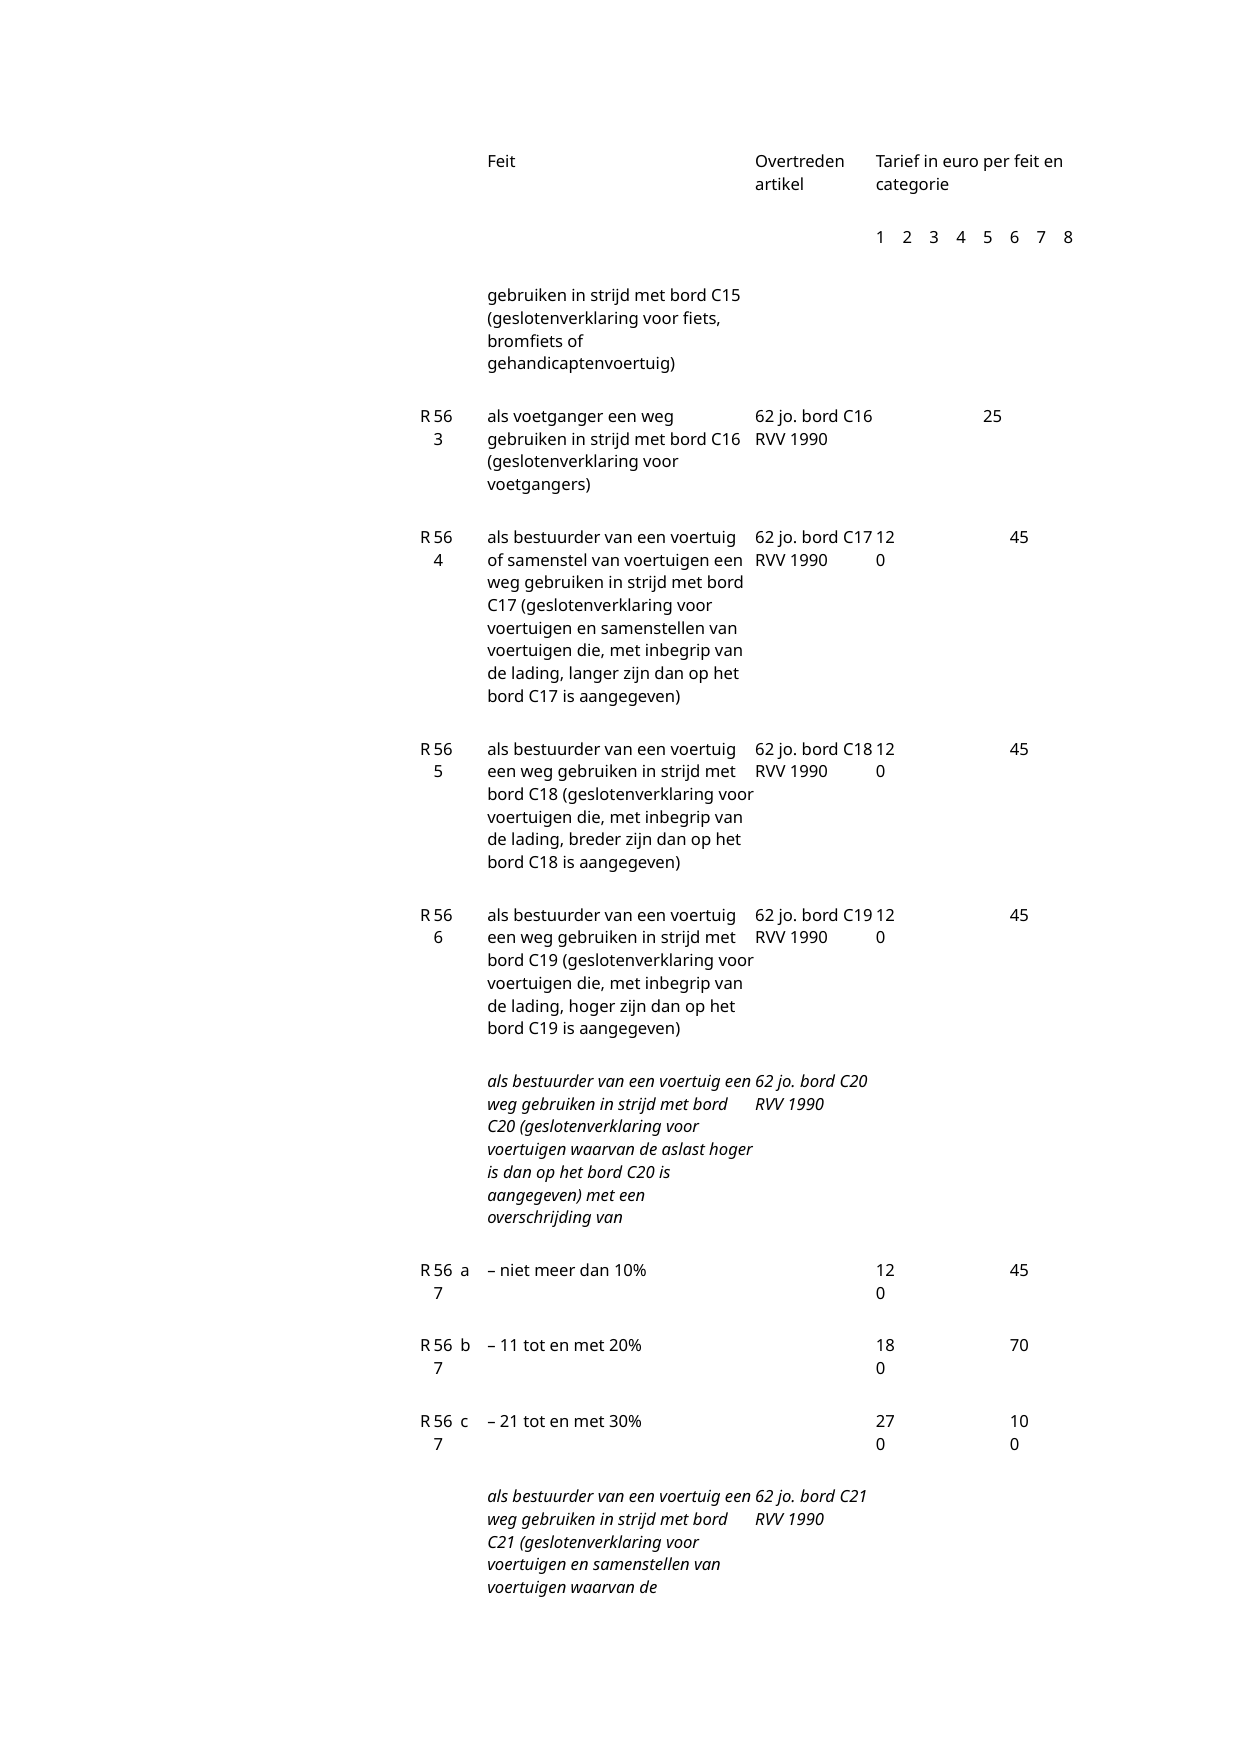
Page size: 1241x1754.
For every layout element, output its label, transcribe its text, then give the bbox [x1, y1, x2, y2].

table_cell [1010, 1485, 1036, 1598]
table_cell 62 jo. bord C18 RVV 1990 [755, 737, 876, 903]
table_cell [983, 1070, 1009, 1259]
table_cell 8 [1063, 225, 1090, 284]
table_cell [755, 284, 876, 405]
table_cell [755, 1410, 876, 1485]
table_cell [983, 526, 1009, 737]
table_cell c [460, 1410, 487, 1485]
table_cell [460, 1070, 487, 1259]
table_cell [433, 284, 460, 405]
table_cell 563 [433, 405, 460, 526]
table_cell 120 [876, 1259, 902, 1334]
table_cell 565 [433, 737, 460, 903]
table_cell [929, 904, 956, 1070]
table_cell [1063, 904, 1090, 1070]
table_cell [1036, 1259, 1063, 1334]
table_cell [460, 405, 487, 526]
table_cell [1036, 284, 1063, 405]
table_cell als bestuurder van een voertuig of samenstel van voertuigen een weg gebruiken in strijd met bord C17 (geslotenverklaring voor voertuigen en samenstellen van voertuigen die, met inbegrip van de lading, langer zijn dan op het bord C17 is aangegeven) [487, 526, 755, 737]
table_cell [755, 225, 876, 284]
table_cell [903, 1259, 929, 1334]
table_cell [929, 1334, 956, 1409]
table_cell [929, 1259, 956, 1334]
table_cell [755, 1259, 876, 1334]
table_cell 120 [876, 904, 902, 1070]
table_cell [903, 1070, 929, 1259]
table_cell [956, 284, 983, 405]
table_cell [876, 1485, 902, 1598]
table_cell [1036, 737, 1063, 903]
table_cell [1063, 405, 1090, 526]
table_cell b [460, 1334, 487, 1409]
table_header [460, 150, 487, 225]
table_cell [983, 904, 1009, 1070]
table_cell [983, 1410, 1009, 1485]
table_cell [460, 284, 487, 405]
table_cell [1036, 1410, 1063, 1485]
table_cell [1010, 1070, 1036, 1259]
table_cell 45 [1010, 904, 1036, 1070]
table_header Overtreden artikel [755, 150, 876, 225]
table_cell [460, 737, 487, 903]
table_cell [903, 1334, 929, 1409]
table_cell [460, 1485, 487, 1598]
table_header Feit [487, 150, 755, 225]
table_cell 120 [876, 737, 902, 903]
table_header [420, 150, 433, 225]
table_cell [983, 284, 1009, 405]
table_cell [1063, 1334, 1090, 1409]
table_cell [420, 284, 433, 405]
table_cell [1036, 904, 1063, 1070]
table_cell [876, 405, 902, 526]
table_cell 62 jo. bord C20 RVV 1990 [755, 1070, 876, 1259]
table_cell als bestuurder van een voertuig een weg gebruiken in strijd met bord C20 (geslotenverklaring voor voertuigen waarvan de aslast hoger is dan op het bord C20 is aangegeven) met een overschrijding van [487, 1070, 755, 1259]
table_cell [903, 284, 929, 405]
table_cell [929, 405, 956, 526]
table_cell [420, 225, 433, 284]
table_cell [956, 526, 983, 737]
table_cell – 11 tot en met 20% [487, 1334, 755, 1409]
table_cell 180 [876, 1334, 902, 1409]
table_cell [755, 1334, 876, 1409]
table_cell – 21 tot en met 30% [487, 1410, 755, 1485]
table_cell 1 [876, 225, 902, 284]
table_cell R [420, 904, 433, 1070]
table_cell R [420, 1334, 433, 1409]
table_cell [956, 904, 983, 1070]
table_cell [1063, 284, 1090, 405]
table_cell 62 jo. bord C19 RVV 1990 [755, 904, 876, 1070]
table_cell [929, 1070, 956, 1259]
table_cell [433, 1070, 460, 1259]
table_cell [487, 225, 755, 284]
table_cell a [460, 1259, 487, 1334]
table_cell [903, 1410, 929, 1485]
table_cell 70 [1010, 1334, 1036, 1409]
table_cell [983, 1334, 1009, 1409]
table_cell gebruiken in strijd met bord C15 (geslotenverklaring voor fiets, bromfiets of gehandicaptenvoertuig) [487, 284, 755, 405]
table_cell [956, 1334, 983, 1409]
table_cell 100 [1010, 1410, 1036, 1485]
table_cell 3 [929, 225, 956, 284]
table_cell [420, 1070, 433, 1259]
table_cell [956, 737, 983, 903]
table_cell [1063, 1259, 1090, 1334]
table_cell – niet meer dan 10% [487, 1259, 755, 1334]
table_cell als bestuurder van een voertuig een weg gebruiken in strijd met bord C21 (geslotenverklaring voor voertuigen en samenstellen van voertuigen waarvan de [487, 1485, 755, 1598]
table_cell [460, 904, 487, 1070]
table_cell [1063, 1485, 1090, 1598]
table_cell als bestuurder van een voertuig een weg gebruiken in strijd met bord C19 (geslotenverklaring voor voertuigen die, met inbegrip van de lading, hoger zijn dan op het bord C19 is aangegeven) [487, 904, 755, 1070]
table_cell 567 [433, 1334, 460, 1409]
table_cell 567 [433, 1259, 460, 1334]
table_cell [929, 1410, 956, 1485]
table_cell [460, 225, 487, 284]
table_header [433, 150, 460, 225]
table_cell [929, 737, 956, 903]
table_cell [1063, 1070, 1090, 1259]
table_cell R [420, 1259, 433, 1334]
table_cell [1036, 1485, 1063, 1598]
table_cell [1010, 284, 1036, 405]
table_cell [1036, 1070, 1063, 1259]
table_cell [433, 225, 460, 284]
table_cell [956, 405, 983, 526]
table_cell [876, 284, 902, 405]
table_cell [1036, 405, 1063, 526]
table_cell [1063, 1410, 1090, 1485]
table_cell [929, 1485, 956, 1598]
table_cell 567 [433, 1410, 460, 1485]
table_cell 564 [433, 526, 460, 737]
table_cell [1036, 526, 1063, 737]
table_cell [929, 526, 956, 737]
table_cell 62 jo. bord C17 RVV 1990 [755, 526, 876, 737]
table_cell als voetganger een weg gebruiken in strijd met bord C16 (geslotenverklaring voor voetgangers) [487, 405, 755, 526]
table_cell [903, 526, 929, 737]
table_cell 7 [1036, 225, 1063, 284]
table_cell 120 [876, 526, 902, 737]
table_cell 5 [983, 225, 1009, 284]
table_cell [1036, 1334, 1063, 1409]
table_cell R [420, 737, 433, 903]
table_cell [460, 526, 487, 737]
table_cell [903, 1485, 929, 1598]
table_cell [1010, 405, 1036, 526]
table_cell 45 [1010, 526, 1036, 737]
table_cell 25 [983, 405, 1009, 526]
table_cell 270 [876, 1410, 902, 1485]
table_cell [876, 1070, 902, 1259]
table_header Tarief in euro per feit en categorie [876, 150, 1090, 225]
table_cell [903, 405, 929, 526]
table_cell R [420, 1410, 433, 1485]
table_cell 45 [1010, 737, 1036, 903]
table_cell 62 jo. bord C16 RVV 1990 [755, 405, 876, 526]
table_cell 566 [433, 904, 460, 1070]
table_cell als bestuurder van een voertuig een weg gebruiken in strijd met bord C18 (geslotenverklaring voor voertuigen die, met inbegrip van de lading, breder zijn dan op het bord C18 is aangegeven) [487, 737, 755, 903]
table_cell [956, 1259, 983, 1334]
table_cell [983, 1259, 1009, 1334]
table_cell [983, 1485, 1009, 1598]
table_cell 4 [956, 225, 983, 284]
table_cell [956, 1410, 983, 1485]
table_cell [956, 1070, 983, 1259]
table_cell [433, 1485, 460, 1598]
table_cell R [420, 526, 433, 737]
table_cell [420, 1485, 433, 1598]
table_cell 45 [1010, 1259, 1036, 1334]
table_cell 6 [1010, 225, 1036, 284]
table_cell 2 [903, 225, 929, 284]
table_cell [903, 904, 929, 1070]
table_cell [1063, 526, 1090, 737]
table_cell [929, 284, 956, 405]
table_cell 62 jo. bord C21 RVV 1990 [755, 1485, 876, 1598]
table_cell [983, 737, 1009, 903]
table_cell R [420, 405, 433, 526]
table_cell [956, 1485, 983, 1598]
table_cell [1063, 737, 1090, 903]
table_cell [903, 737, 929, 903]
